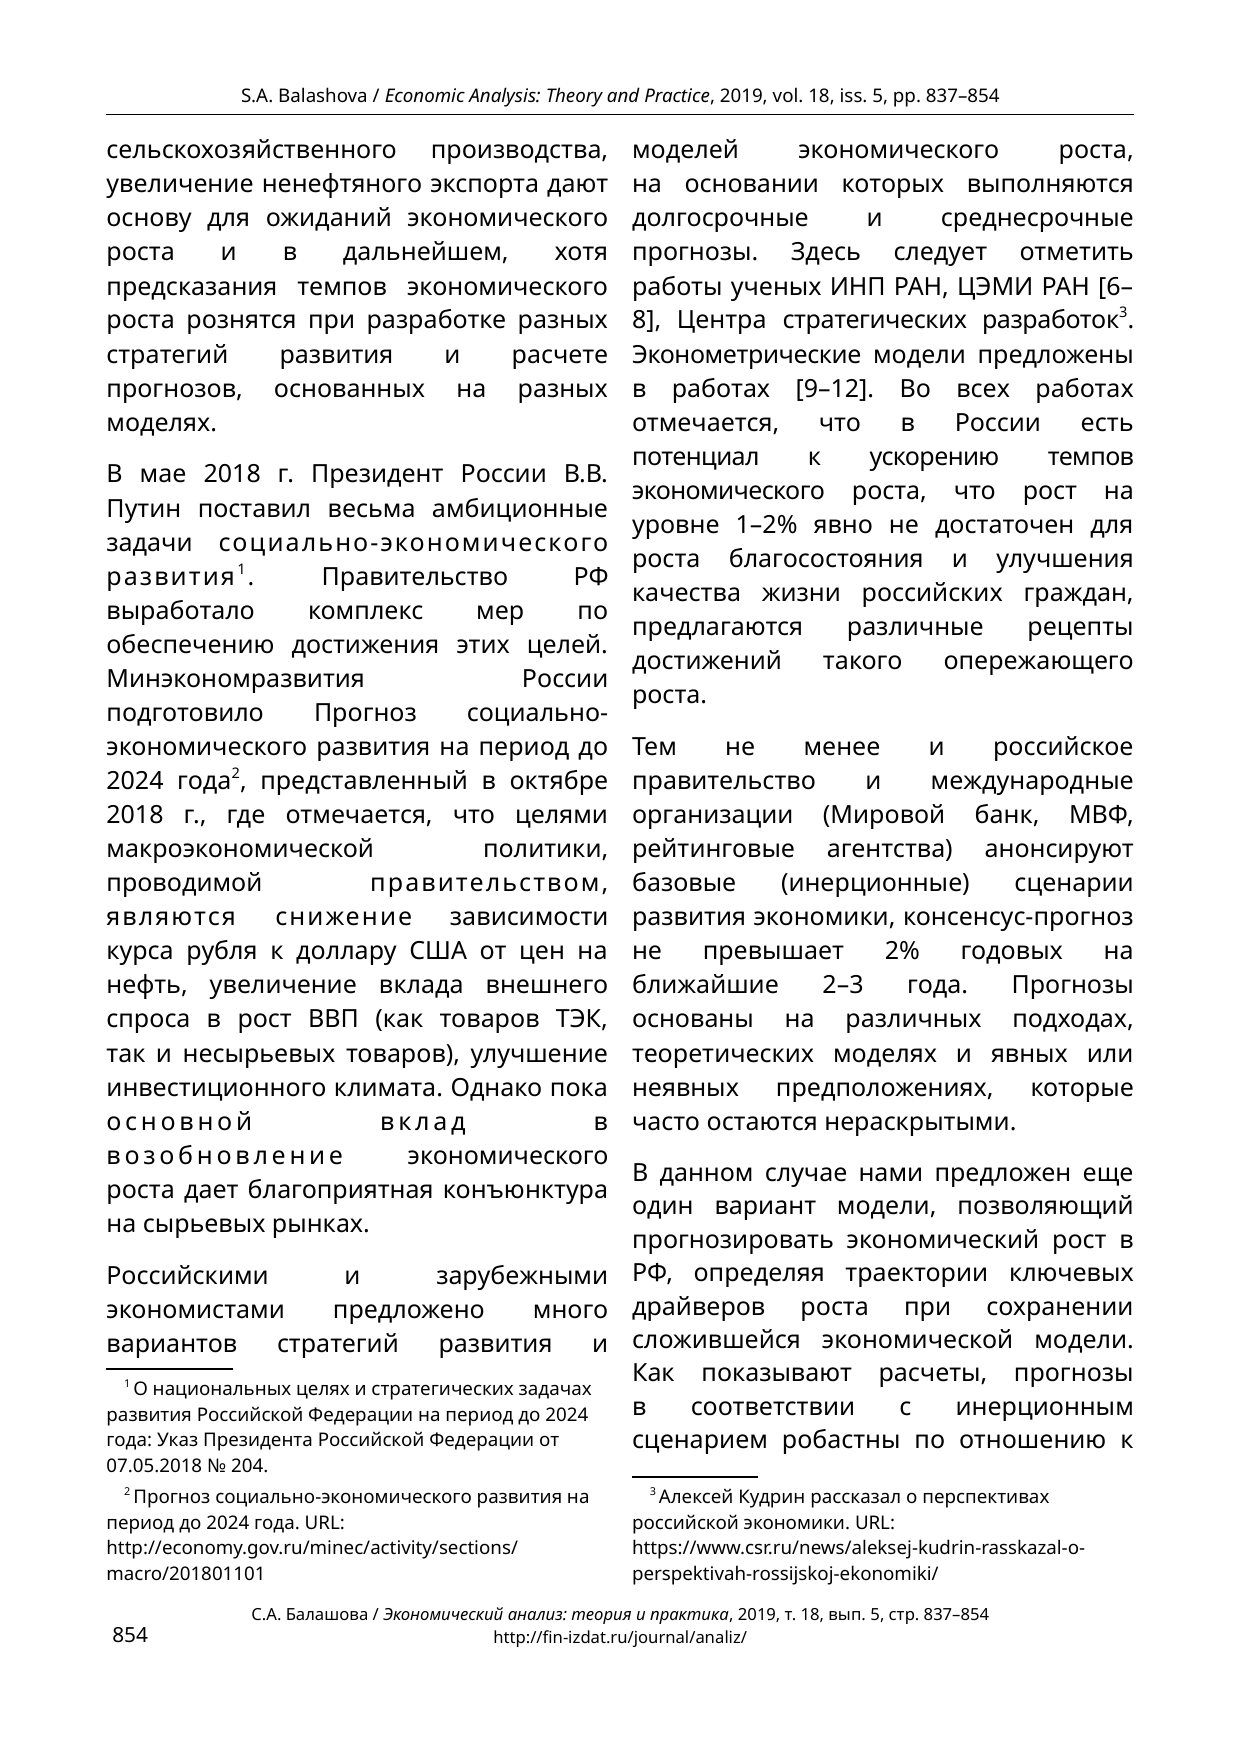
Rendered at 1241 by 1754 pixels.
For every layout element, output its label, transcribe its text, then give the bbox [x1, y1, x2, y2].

text В мае 2018 г. Президент России В.В. Путин поставил весьма амбиционные задачи социально-экономического развития. Правительство РФ выработало комплекс мер по обеспечению достижения этих целей. Минэкономразвития России подготовило Прогноз социально-экономического развития на период до 2024 года, представленный в октябре 2018 г., где отмечается, что целями макроэкономической политики, проводимой правительством, являются снижение зависимости курса рубля к доллару США от цен на нефть, увеличение вклада внешнего спроса в рост ВВП (как товаров ТЭК, так и несырьевых товаров), улучшение инвестиционного климата. Однако пока основной вклад в возобновление экономического роста дает благоприятная конъюнктура на сырьевых рынках. [106, 456, 608, 1239]
text Прогноз социально-экономического развития на период до 2024 года. URL: http://economy.gov.ru/minec/activity/sections/ macro/201801101 [106, 1483, 608, 1586]
text моделей экономического роста, на основании которых выполняются долгосрочные и среднесрочные прогнозы. Здесь следует отметить работы ученых ИНП РАН, ЦЭМИ РАН [6–8], Центра стратегических разработок. Эконометрические модели предложены в работах [9–12]. Во всех работах отмечается, что в России есть потенциал к ускорению темпов экономического роста, что рост на уровне 1–2% явно не достаточен для роста благосостояния и улучшения качества жизни российских граждан, предлагаются различные рецепты достижений такого опережающего роста. [632, 132, 1134, 711]
text Российскими и зарубежными экономистами предложено много вариантов стратегий развития и [106, 1257, 608, 1359]
text сельскохозяйственного производства, увеличение ненефтяного экспорта дают основу для ожиданий экономического роста и в дальнейшем, хотя предсказания темпов экономического роста рознятся при разработке разных стратегий развития и расчете прогнозов, основанных на разных моделях. [106, 132, 608, 438]
text О национальных целях и стратегических задачах развития Российской Федерации на период до 2024 года: Указ Президента Российской Федерации от 07.05.2018 № 204. [106, 1375, 608, 1477]
text Алексей Кудрин рассказал о перспективах российской экономики. URL: https://www.csr.ru/news/aleksej-kudrin-rasskazal-o-perspektivah-rossijskoj-ekonomiki/ [632, 1483, 1134, 1586]
text В данном случае нами предложен еще один вариант модели, позволяющий прогнозировать экономический рост в РФ, определяя траектории ключевых драйверов роста при сохранении сложившейся экономической модели. Как показывают расчеты, прогнозы в соответствии с инерционным сценарием робастны по отношению к [632, 1155, 1134, 1456]
text Тем не менее и российское правительство и международные организации (Мировой банк, МВФ, рейтинговые агентства) анонсируют базовые (инерционные) сценарии развития экономики, консенсус-прогноз не превышает 2% годовых на ближайшие 2–3 года. Прогнозы основаны на различных подходах, теоретических моделях и явных или неявных предположениях, которые часто остаются нераскрытыми. [632, 729, 1134, 1137]
